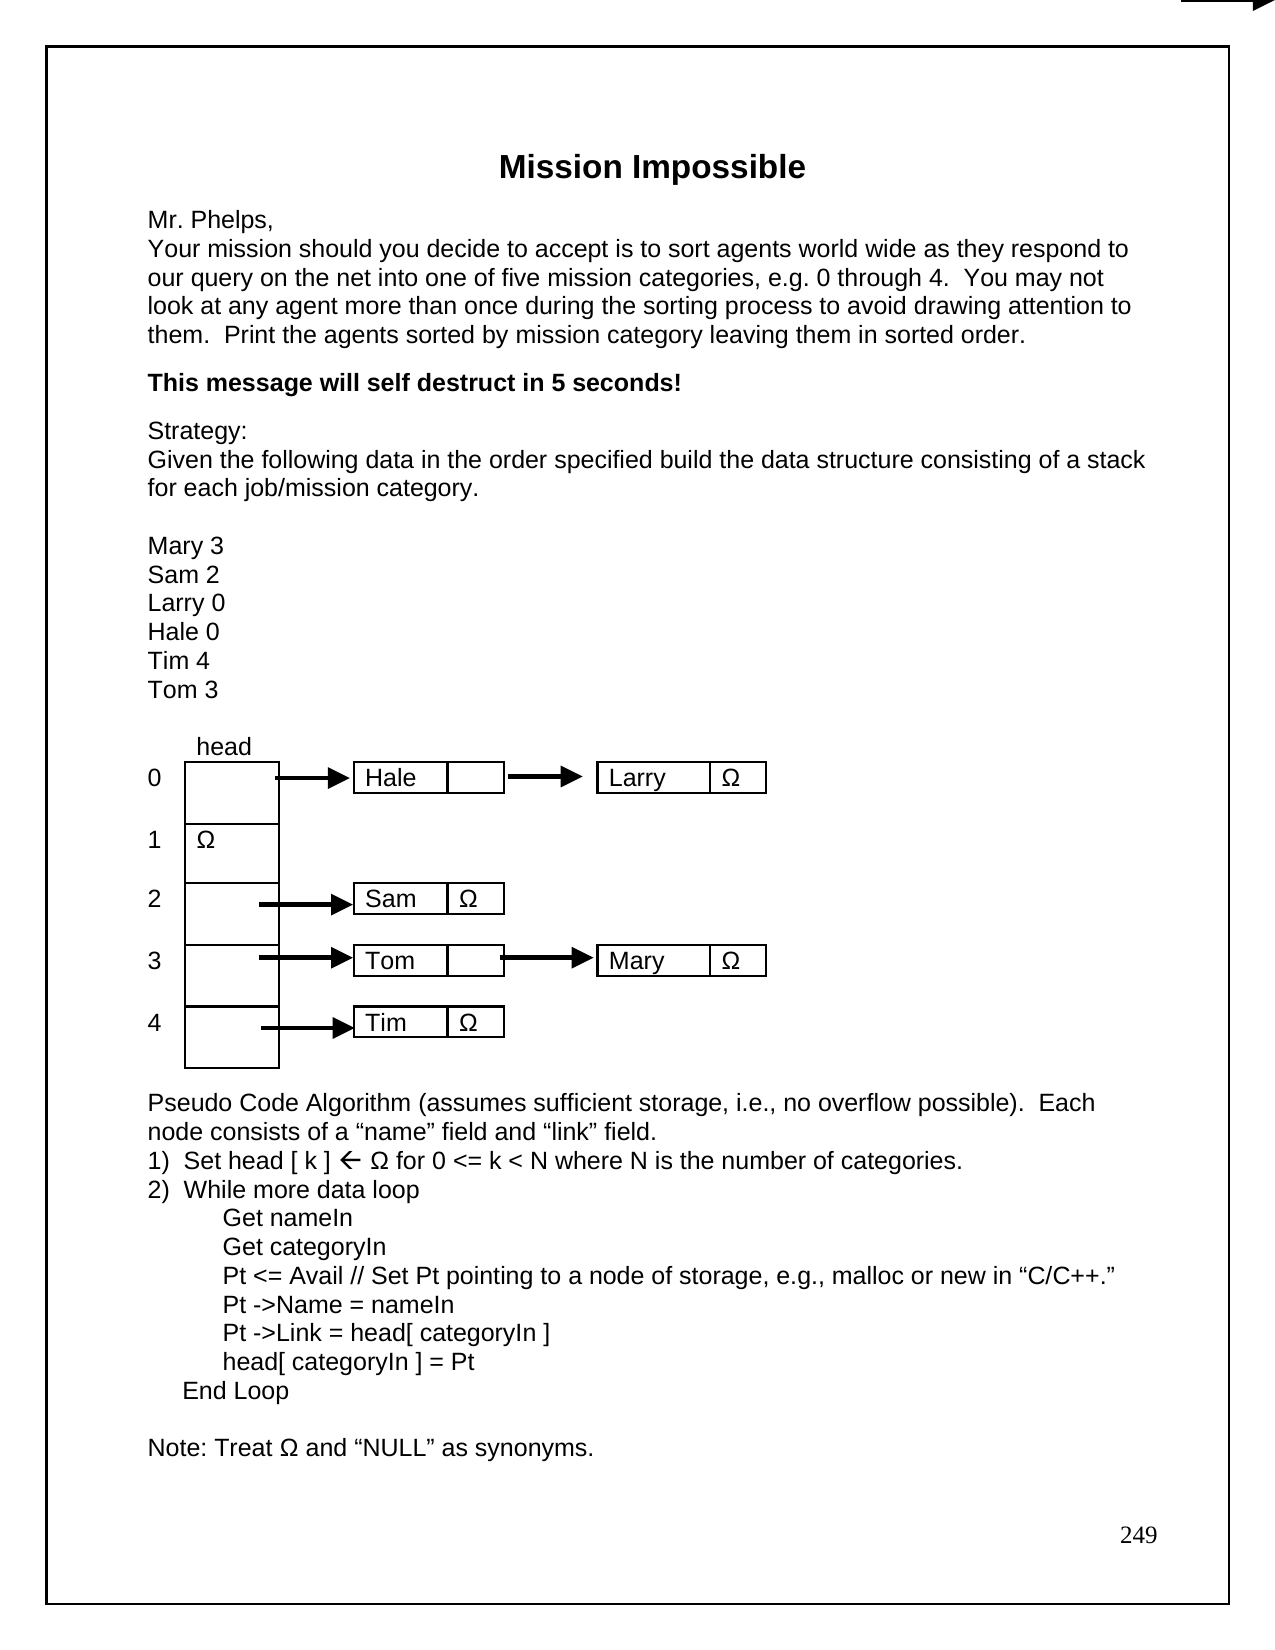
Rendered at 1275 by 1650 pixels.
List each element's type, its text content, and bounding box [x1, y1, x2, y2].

table_cell [504, 1036, 597, 1067]
table_cell [598, 882, 710, 913]
table_header head [185, 732, 279, 761]
table_cell [280, 975, 354, 1005]
table_cell [186, 763, 278, 792]
table_cell [186, 792, 278, 822]
text Get categoryIn [147, 1232, 1158, 1261]
text Strategy: [147, 416, 1158, 444]
table_cell [448, 1038, 504, 1067]
table_cell [354, 977, 447, 1005]
text Mary 3 [147, 531, 1158, 559]
table_cell [598, 794, 710, 822]
table_cell [354, 794, 447, 822]
table_cell [766, 975, 916, 1005]
table_cell [766, 823, 916, 853]
table_cell [341, 1030, 353, 1036]
table_cell [186, 946, 278, 974]
table_cell [280, 913, 354, 944]
text This message will self destruct in 5 seconds! [147, 368, 1158, 397]
text Get nameIn [147, 1203, 1158, 1232]
table_cell [505, 761, 596, 792]
table_cell [766, 1005, 916, 1036]
text 2) While more data loop [147, 1175, 1158, 1203]
table_cell [504, 853, 597, 882]
text Sam 2 [147, 559, 1158, 588]
table_header [279, 732, 354, 761]
text Your mission should you decide to accept is to sort agents world wide as they respond to our query on the net into one of five mission categories, e.g. 0 through 4. You may not look at any agent more than once during the sorting process to avoid drawing attention to them. Print the agents sorted by mission category leaving them in sorted order. [147, 234, 1158, 349]
table_cell [505, 944, 596, 974]
table_cell [280, 882, 353, 904]
text Note: Treat Ω and “NULL” as synonyms. [147, 1433, 1158, 1462]
table_cell [280, 944, 353, 957]
table_cell [710, 794, 766, 822]
table_cell [767, 761, 916, 792]
table_cell [766, 913, 916, 944]
text Mission Impossible [147, 147, 1158, 186]
table_cell [280, 907, 331, 913]
table_cell [448, 853, 504, 882]
text Given the following data in the order specified build the data structure consisting of a stack for each job/mission category. [147, 444, 1158, 502]
table_cell [766, 1036, 916, 1067]
text head[ categoryIn ] = Pt [147, 1347, 1158, 1376]
text Tim 4 [147, 646, 1158, 674]
table_cell [504, 913, 597, 944]
table_cell Ω [449, 1008, 503, 1036]
table_cell [354, 823, 447, 853]
text Mr. Phelps, [147, 205, 1158, 234]
table_cell [504, 975, 597, 1005]
table_cell [598, 823, 710, 853]
table_cell [598, 977, 710, 1005]
text Tom 3 [147, 674, 1158, 703]
table_cell [280, 792, 354, 822]
table_cell [354, 853, 447, 882]
table_header [354, 732, 447, 761]
table_cell [710, 1005, 766, 1036]
table_cell [186, 975, 278, 1005]
text Pt ->Name = nameIn [147, 1290, 1158, 1318]
table_cell [710, 977, 766, 1005]
text 1) Set head [ k ]  Ω for 0 <= k < N where N is the number of categories. [147, 1146, 1158, 1175]
table_cell [280, 1030, 332, 1036]
table_cell Hale [355, 763, 446, 792]
table_cell Sam [355, 884, 446, 913]
table_cell [710, 882, 766, 913]
table_cell [280, 1005, 353, 1026]
table_cell [339, 906, 353, 913]
table_cell [280, 959, 353, 974]
table_cell [354, 915, 447, 944]
table_cell Tom [355, 946, 446, 974]
table_cell [710, 1036, 766, 1067]
table_cell [186, 913, 278, 944]
table_cell [280, 853, 354, 882]
table_cell [504, 823, 597, 853]
table_cell [449, 763, 503, 792]
text End Loop [147, 1376, 1158, 1405]
table_cell [598, 1036, 710, 1067]
table_cell [505, 882, 597, 913]
table_cell Ω [449, 884, 503, 913]
table_cell 1 [136, 823, 184, 882]
table_cell [598, 1005, 710, 1036]
table_cell [710, 823, 766, 853]
table_cell [766, 882, 916, 913]
table_header [504, 732, 597, 761]
table_cell [766, 853, 916, 882]
table_cell [280, 761, 353, 792]
table_cell [448, 915, 504, 944]
table_cell 2 [136, 882, 184, 944]
table_cell [280, 823, 354, 853]
table_cell [504, 792, 597, 822]
table_cell [505, 1005, 597, 1036]
table_cell [766, 792, 916, 822]
text Hale 0 [147, 617, 1158, 646]
table_cell [280, 1036, 354, 1067]
table_cell [186, 1036, 278, 1067]
table_cell Ω [186, 825, 278, 853]
table_cell [598, 913, 710, 944]
text Pt <= Avail // Set Pt pointing to a node of storage, e.g., malloc or new in “C/C++.” [147, 1261, 1158, 1290]
table_cell [598, 853, 710, 882]
text Pseudo Code Algorithm (assumes sufficient storage, i.e., no overflow possible). Each node consists of a “name” field and “link” field. [147, 1088, 1158, 1146]
table_cell [186, 1008, 278, 1036]
table_cell [767, 944, 916, 974]
table_cell Larry [599, 763, 709, 792]
text Pt ->Link = head[ categoryIn ] [147, 1318, 1158, 1347]
table_cell 4 [136, 1005, 184, 1067]
table_header [136, 732, 185, 761]
table_cell [186, 884, 278, 913]
table_cell [449, 946, 503, 974]
table_cell [354, 1038, 447, 1067]
table_cell [710, 853, 766, 882]
table_header [448, 732, 504, 761]
table_cell Ω [711, 946, 765, 974]
table_cell 3 [136, 944, 184, 1005]
table_header [766, 732, 916, 761]
table_cell Ω [711, 763, 765, 792]
table_cell [186, 853, 278, 882]
table_cell [448, 823, 504, 853]
table_header [598, 732, 710, 761]
table_cell [448, 794, 504, 822]
text Larry 0 [147, 588, 1158, 617]
table_cell Tim [355, 1008, 446, 1036]
table_cell [448, 977, 504, 1005]
table_cell Mary [599, 946, 709, 974]
table_cell [710, 913, 766, 944]
table_cell 0 [136, 761, 184, 822]
table_header [710, 732, 766, 761]
